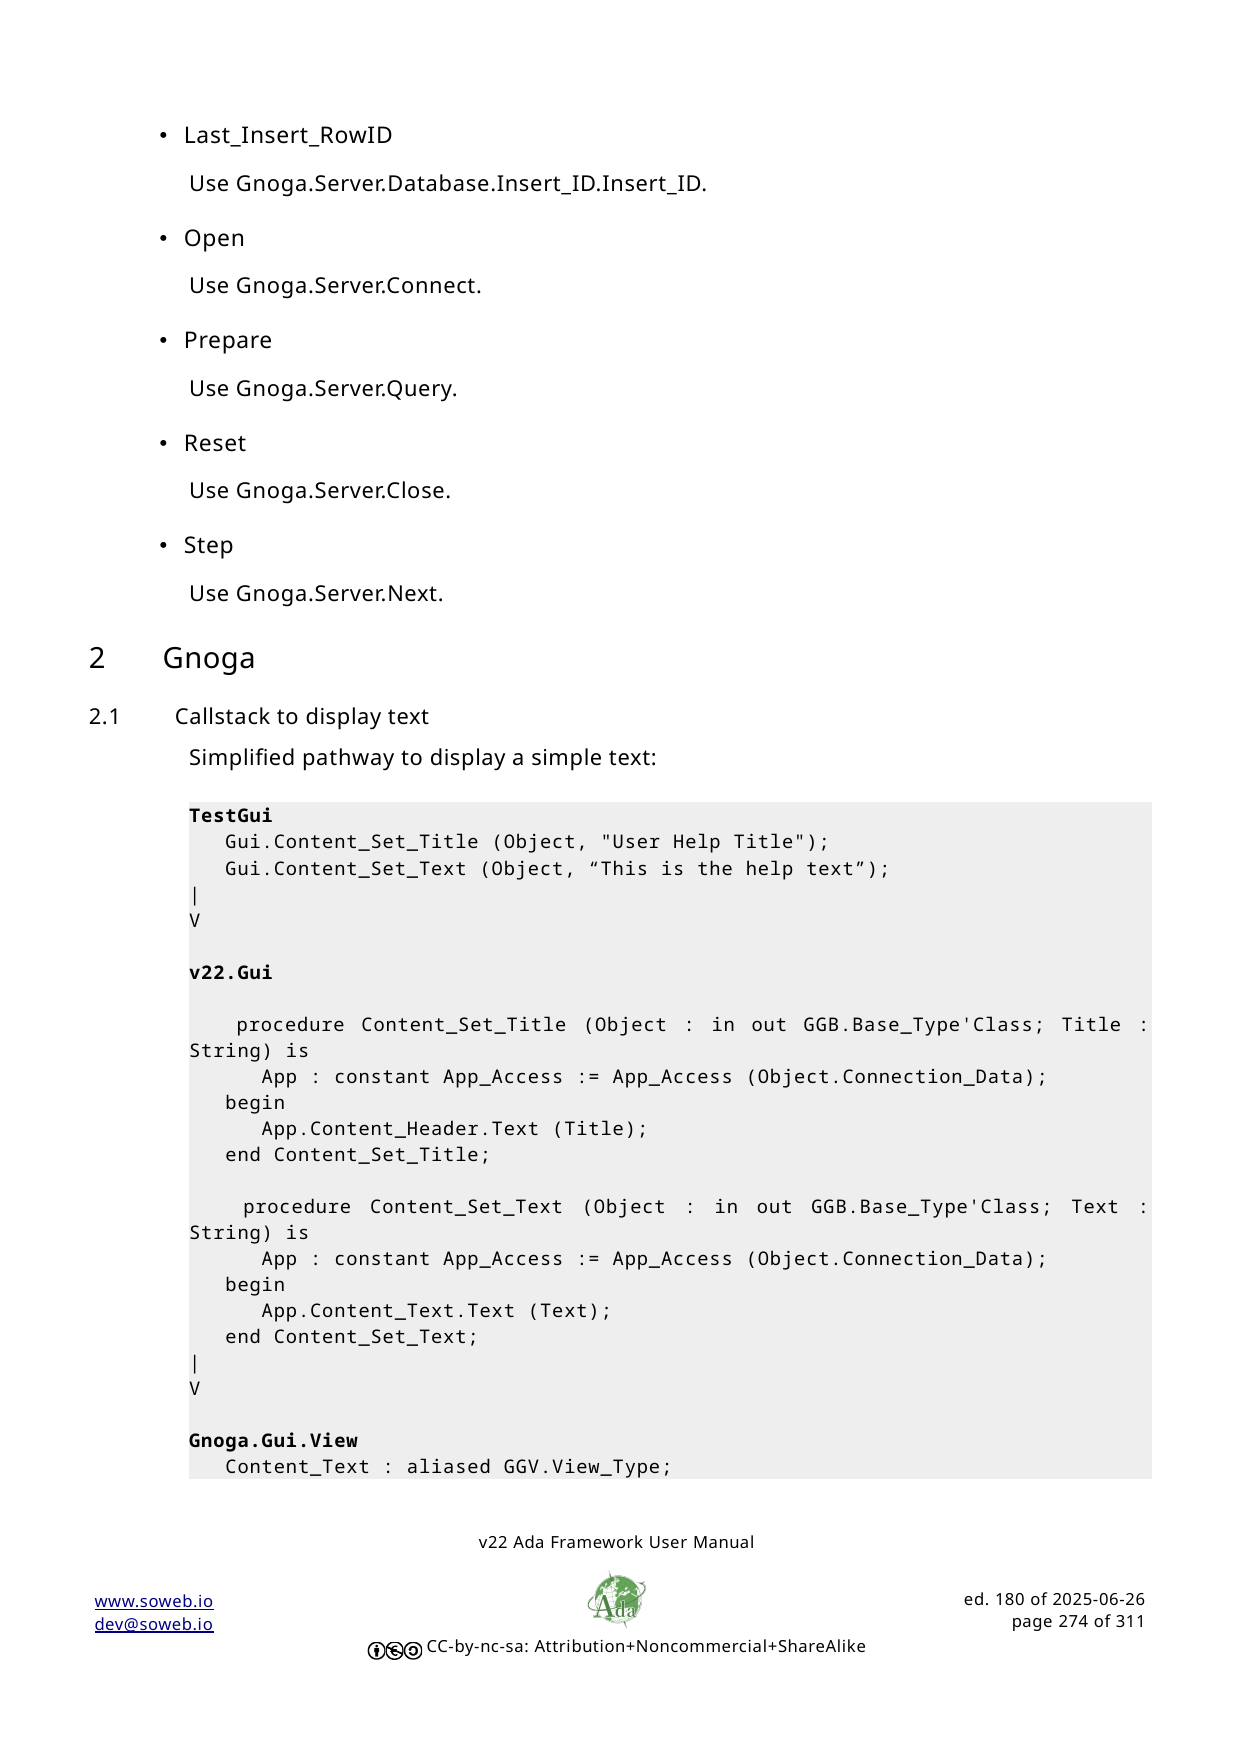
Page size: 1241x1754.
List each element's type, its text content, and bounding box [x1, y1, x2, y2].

text begin [189, 1089, 1152, 1115]
picture [367, 1642, 423, 1660]
subtitle Gnoga [88, 637, 1152, 677]
text Use Gnoga.Server.Database.Insert_ID.Insert_ID. [189, 167, 1152, 197]
text V [189, 906, 1152, 932]
text | [189, 1349, 1152, 1375]
text v22.Gui [189, 958, 1152, 984]
text Use Gnoga.Server.Query. [189, 373, 1152, 403]
text Gui.Content_Set_Title (Object, "User Help Title"); [189, 828, 1152, 854]
subtitle Last_Insert_RowID [159, 118, 1152, 150]
text Use Gnoga.Server.Next. [189, 578, 1152, 608]
subtitle Reset [159, 426, 1152, 458]
text procedure Content_Set_Text (Object : in out GGB.Base_Type'Class; Text : String) is [189, 1193, 1152, 1245]
text TestGui [189, 802, 1152, 828]
text procedure Content_Set_Title (Object : in out GGB.Base_Type'Class; Title : String) is [189, 1011, 1152, 1063]
text App : constant App_Access := App_Access (Object.Connection_Data); [189, 1245, 1152, 1271]
subtitle Step [159, 529, 1152, 560]
subtitle Prepare [159, 324, 1152, 355]
picture [587, 1570, 646, 1629]
text Gui.Content_Set_Text (Object, “This is the help text”); [189, 854, 1152, 880]
subtitle Open [159, 221, 1152, 252]
text begin [189, 1271, 1152, 1297]
text Use Gnoga.Server.Connect. [189, 270, 1152, 300]
text | [189, 880, 1152, 906]
text end Content_Set_Title; [189, 1141, 1152, 1167]
text Content_Text : aliased GGV.View_Type; [189, 1453, 1152, 1479]
subtitle Callstack to display text [88, 701, 1152, 731]
text Gnoga.Gui.View [189, 1427, 1152, 1453]
text App : constant App_Access := App_Access (Object.Connection_Data); [189, 1063, 1152, 1089]
text Simplified pathway to display a simple text: [189, 742, 1152, 772]
text App.Content_Header.Text (Title); [189, 1115, 1152, 1141]
text App.Content_Text.Text (Text); [189, 1297, 1152, 1323]
text end Content_Set_Text; [189, 1323, 1152, 1349]
text V [189, 1375, 1152, 1401]
text Use Gnoga.Server.Close. [189, 475, 1152, 505]
